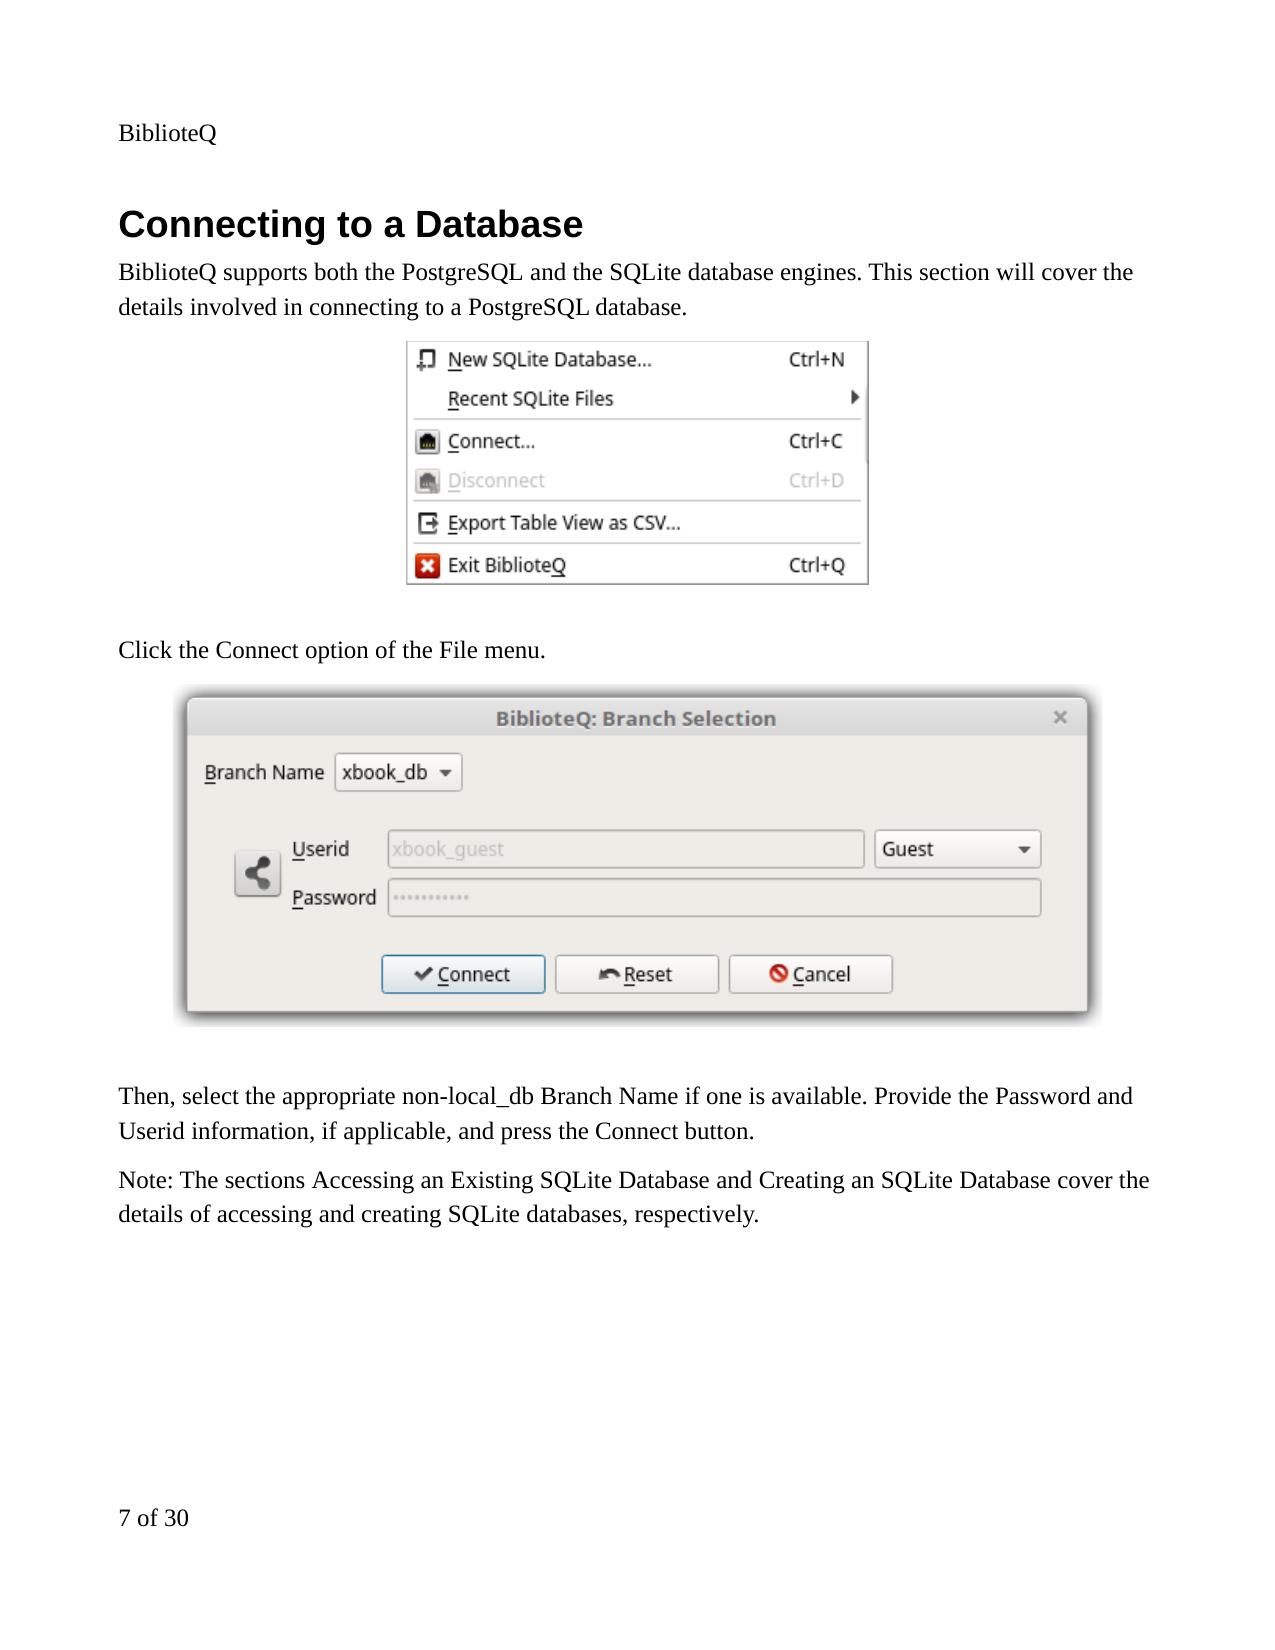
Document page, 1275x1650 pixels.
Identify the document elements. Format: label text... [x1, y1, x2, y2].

picture [172, 684, 1103, 1027]
text BiblioteQ supports both the PostgreSQL and the SQLite database engines. This section will cover the details involved in connecting to a PostgreSQL database. [118, 257, 1157, 321]
text Then, select the appropriate non-local_db Branch Name if one is available. Provide the Password and Userid information, if applicable, and press the Connect button. [118, 1081, 1157, 1145]
subtitle Connecting to a Database [118, 201, 1157, 245]
text Note: The sections Accessing an Existing SQLite Database and Creating an SQLite Database cover the details of accessing and creating SQLite databases, respectively. [118, 1165, 1157, 1228]
picture [406, 341, 869, 585]
text Click the Connect option of the File menu. [118, 635, 1157, 664]
